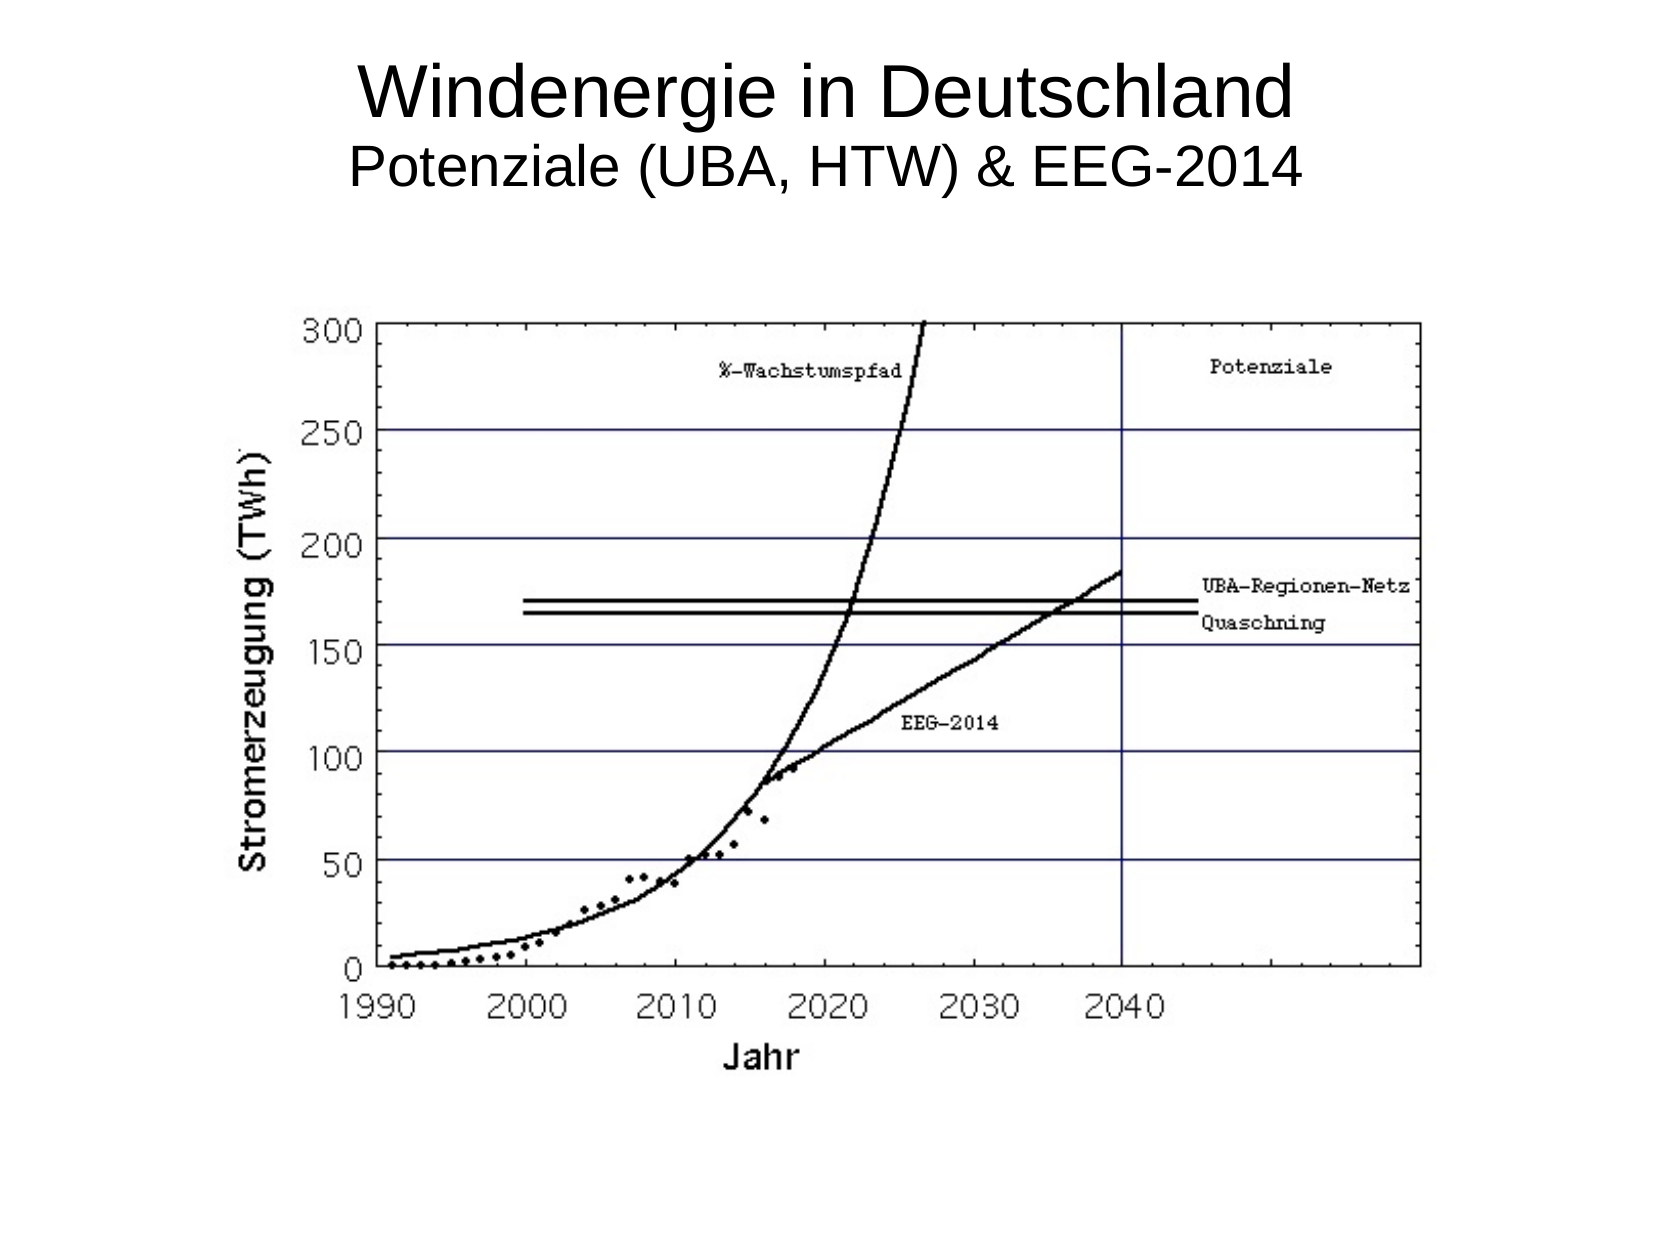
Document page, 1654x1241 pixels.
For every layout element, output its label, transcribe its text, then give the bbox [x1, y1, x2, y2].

picture [192, 290, 1461, 1109]
title Windenergie in Deutschland Potenziale (UBA, HTW) & EEG-2014 [82, 49, 1571, 257]
